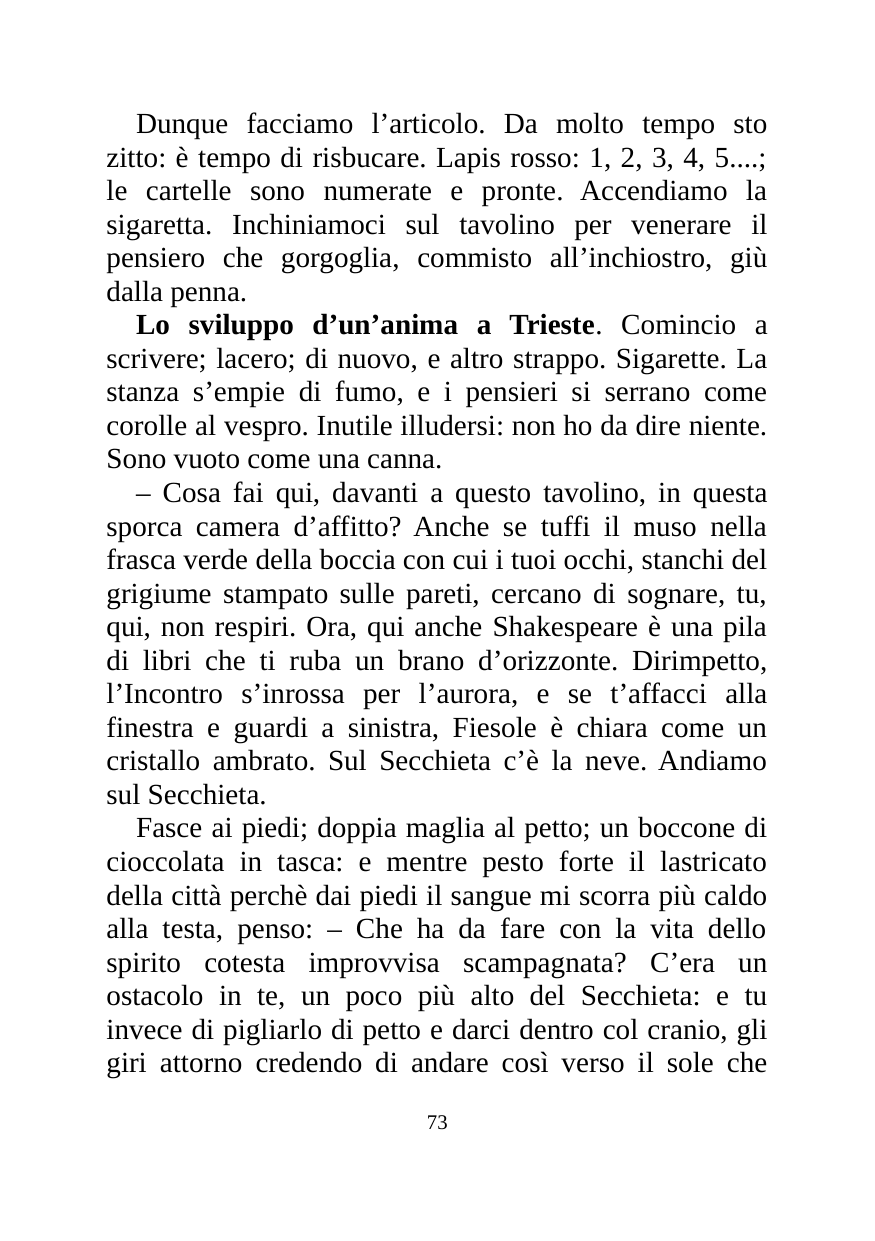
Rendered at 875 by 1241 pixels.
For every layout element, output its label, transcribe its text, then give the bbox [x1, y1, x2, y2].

text Fasce ai piedi; doppia maglia al petto; un boccone di cioccolata in tasca: e mentre pesto forte il lastricato della città perchè dai piedi il sangue mi scorra più caldo alla testa, penso: – Che ha da fare con la vita dello spirito cotesta improvvisa scampagnata? C’era un ostacolo in te, un poco più alto del Secchieta: e tu invece di pigliarlo di petto e darci dentro col cranio, gli giri attorno credendo di andare così verso il sole che [106, 811, 768, 1079]
text – Cosa fai qui, davanti a questo tavolino, in questa sporca camera d’affitto? Anche se tuffi il muso nella frasca verde della boccia con cui i tuoi occhi, stanchi del grigiume stampato sulle pareti, cercano di sognare, tu, qui, non respiri. Ora, qui anche Shakespeare è una pila di libri che ti ruba un brano d’orizzonte. Dirimpetto, l’Incontro s’inrossa per l’aurora, e se t’affacci alla finestra e guardi a sinistra, Fiesole è chiara come un cristallo ambrato. Sul Secchieta c’è la neve. Andiamo sul Secchieta. [106, 475, 768, 811]
text Dunque facciamo l’articolo. Da molto tempo sto zitto: è tempo di risbucare. Lapis rosso: 1, 2, 3, 4, 5....; le cartelle sono numerate e pronte. Accendiamo la sigaretta. Inchiniamoci sul tavolino per venerare il pensiero che gorgoglia, commisto all’inchiostro, giù dalla penna. [106, 106, 768, 307]
text Lo sviluppo d’un’anima a Trieste. Comincio a scrivere; lacero; di nuovo, e altro strappo. Sigarette. La stanza s’empie di fumo, e i pensieri si serrano come corolle al vespro. Inutile illudersi: non ho da dire niente. Sono vuoto come una canna. [106, 307, 768, 475]
